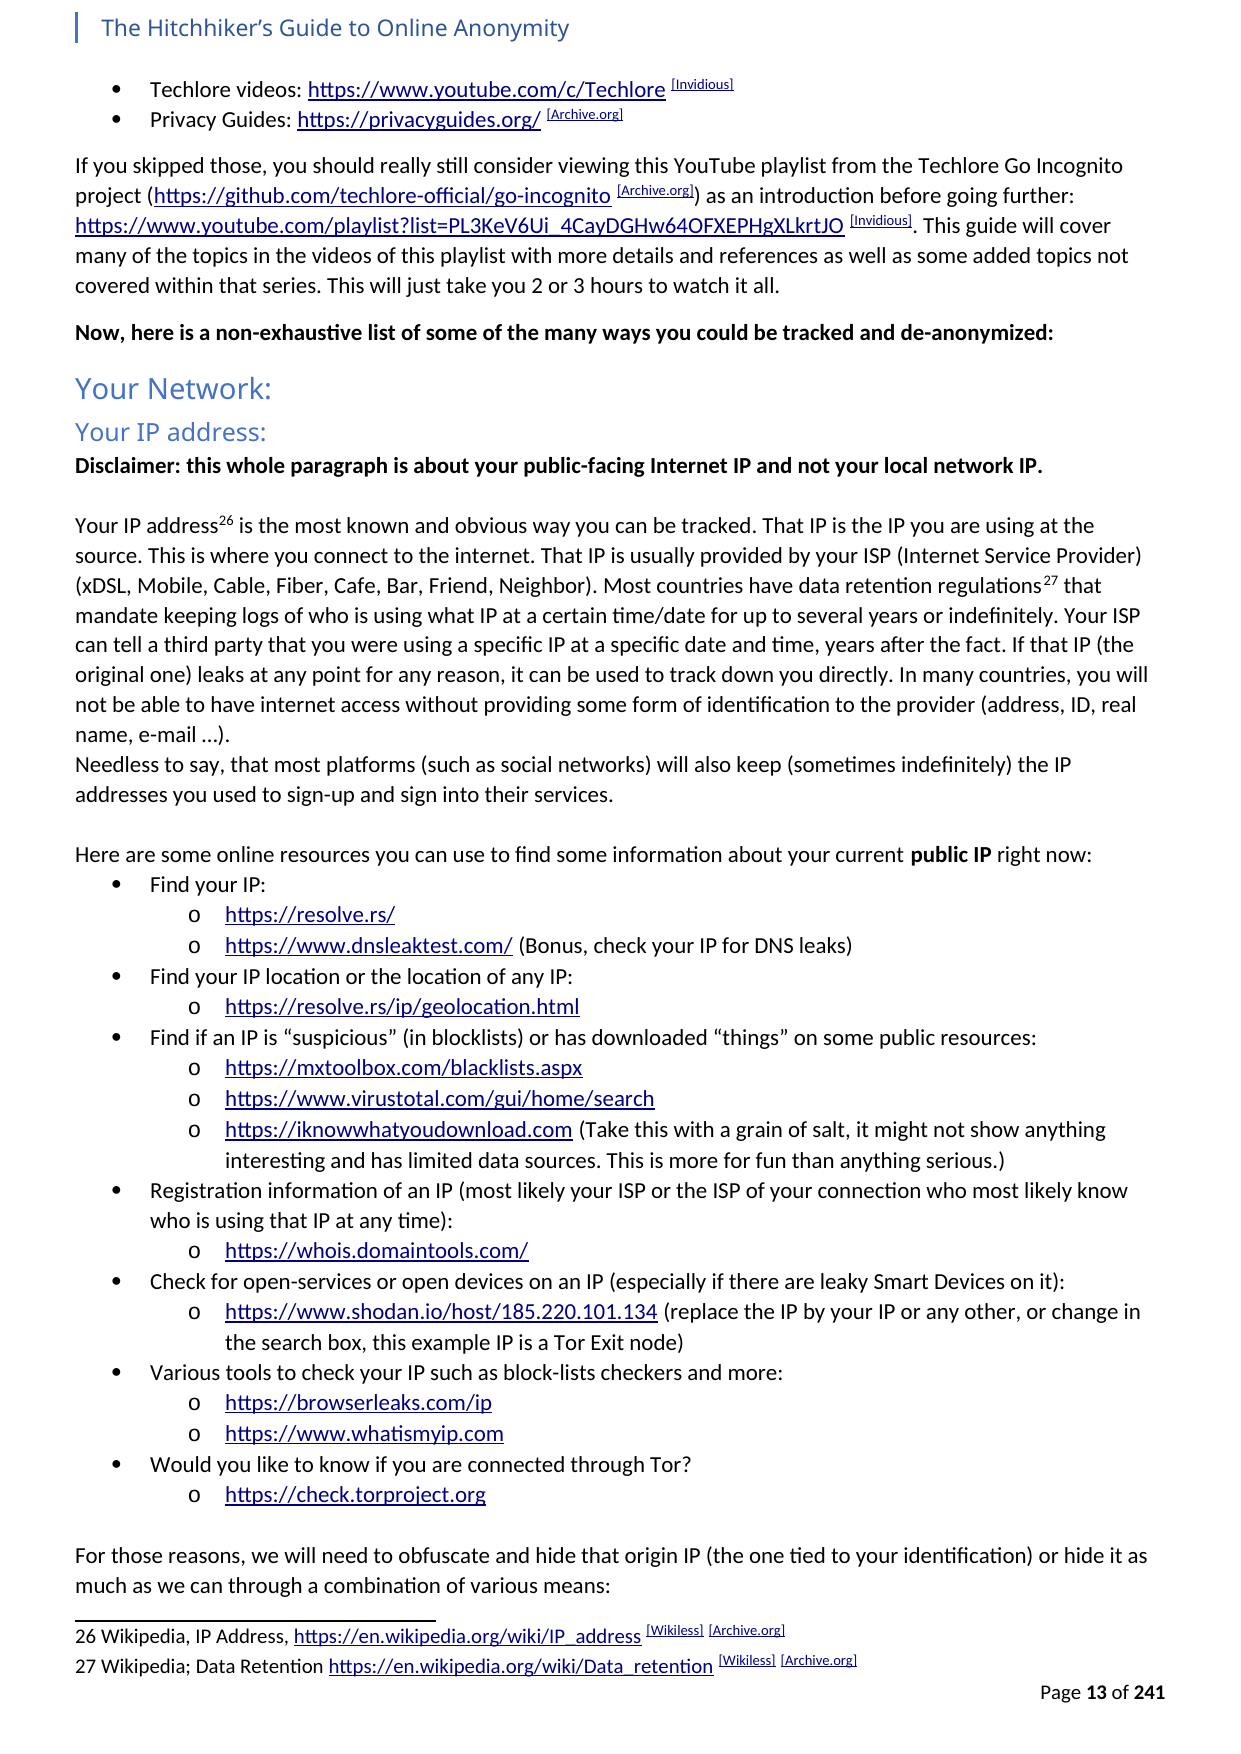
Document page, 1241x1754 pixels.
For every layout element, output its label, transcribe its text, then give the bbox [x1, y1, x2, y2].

text Here are some online resources you can use to find some information about your current public IP right now: [75, 840, 1165, 868]
list https://mxtoolbox.com/blacklists.aspx [187, 1053, 1165, 1082]
list Would you like to know if you are connected through Tor? [112, 1450, 1165, 1478]
list https://iknowwhatyoudownload.com (Take this with a grain of salt, it might not show anything interesting and has limited data sources. This is more for fun than anything serious.) [187, 1115, 1165, 1174]
list https://browserleaks.com/ip [187, 1388, 1165, 1417]
list Techlore videos: https://www.youtube.com/c/Techlore [Invidious] [112, 75, 1165, 103]
list Check for open-services or open devices on an IP (especially if there are leaky Smart Devices on it): [112, 1267, 1165, 1295]
text Your IP address is the most known and obvious way you can be tracked. That IP is the IP you are using at the source. This is where you connect to the internet. That IP is usually provided by your ISP (Internet Service Provider) (xDSL, Mobile, Cable, Fiber, Cafe, Bar, Friend, Neighbor). Most countries have data retention regulations that mandate keeping logs of who is using what IP at a certain time/date for up to several years or indefinitely. Your ISP can tell a third party that you were using a specific IP at a specific date and time, years after the fact. If that IP (the original one) leaks at any point for any reason, it can be used to track down you directly. In many countries, you will not be able to have internet access without providing some form of identification to the provider (address, ID, real name, e-mail …). [75, 511, 1165, 748]
text Now, here is a non-exhaustive list of some of the many ways you could be tracked and de-anonymized: [75, 318, 1165, 346]
list Find your IP location or the location of any IP: [112, 962, 1165, 990]
list Find if an IP is “suspicious” (in blocklists) or has downloaded “things” on some public resources: [112, 1023, 1165, 1051]
list https://www.virustotal.com/gui/home/search [187, 1084, 1165, 1113]
list https://check.torproject.org [187, 1480, 1165, 1509]
subtitle Your Network: [75, 368, 1165, 408]
subtitle Your IP address: [75, 415, 1165, 449]
list https://resolve.rs/ [187, 900, 1165, 929]
list https://whois.domaintools.com/ [187, 1236, 1165, 1265]
list https://www.dnsleaktest.com/ (Bonus, check your IP for DNS leaks) [187, 931, 1165, 960]
text Needless to say, that most platforms (such as social networks) will also keep (sometimes indefinitely) the IP addresses you used to sign-up and sign into their services. [75, 750, 1165, 808]
list Registration information of an IP (most likely your ISP or the ISP of your connection who most likely know who is using that IP at any time): [112, 1176, 1165, 1234]
list https://www.shodan.io/host/185.220.101.134 (replace the IP by your IP or any other, or change in the search box, this example IP is a Tor Exit node) [187, 1297, 1165, 1356]
text If you skipped those, you should really still consider viewing this YouTube playlist from the Techlore Go Incognito project (https://github.com/techlore-official/go-incognito [Archive.org]) as an introduction before going further: https://www.youtube.com/playlist?list=PL3KeV6Ui_4CayDGHw64OFXEPHgXLkrtJO [Invidious]. This guide will cover many of the topics in the videos of this playlist with more details and references as well as some added topics not covered within that series. This will just take you 2 or 3 hours to watch it all. [75, 151, 1165, 299]
text Wikipedia, IP Address, https://en.wikipedia.org/wiki/IP_address [Wikiless] [Archive.org] [75, 1621, 1165, 1649]
text Disclaimer: this whole paragraph is about your public-facing Internet IP and not your local network IP. [75, 451, 1165, 479]
text Wikipedia; Data Retention https://en.wikipedia.org/wiki/Data_retention [Wikiless] [Archive.org] [75, 1651, 1165, 1679]
list Various tools to check your IP such as block-lists checkers and more: [112, 1358, 1165, 1386]
text For those reasons, we will need to obfuscate and hide that origin IP (the one tied to your identification) or hide it as much as we can through a combination of various means: [75, 1541, 1165, 1599]
list Find your IP: [112, 870, 1165, 898]
list https://resolve.rs/ip/geolocation.html [187, 992, 1165, 1021]
list Privacy Guides: https://privacyguides.org/ [Archive.org] [112, 105, 1165, 133]
list https://www.whatismyip.com [187, 1419, 1165, 1448]
